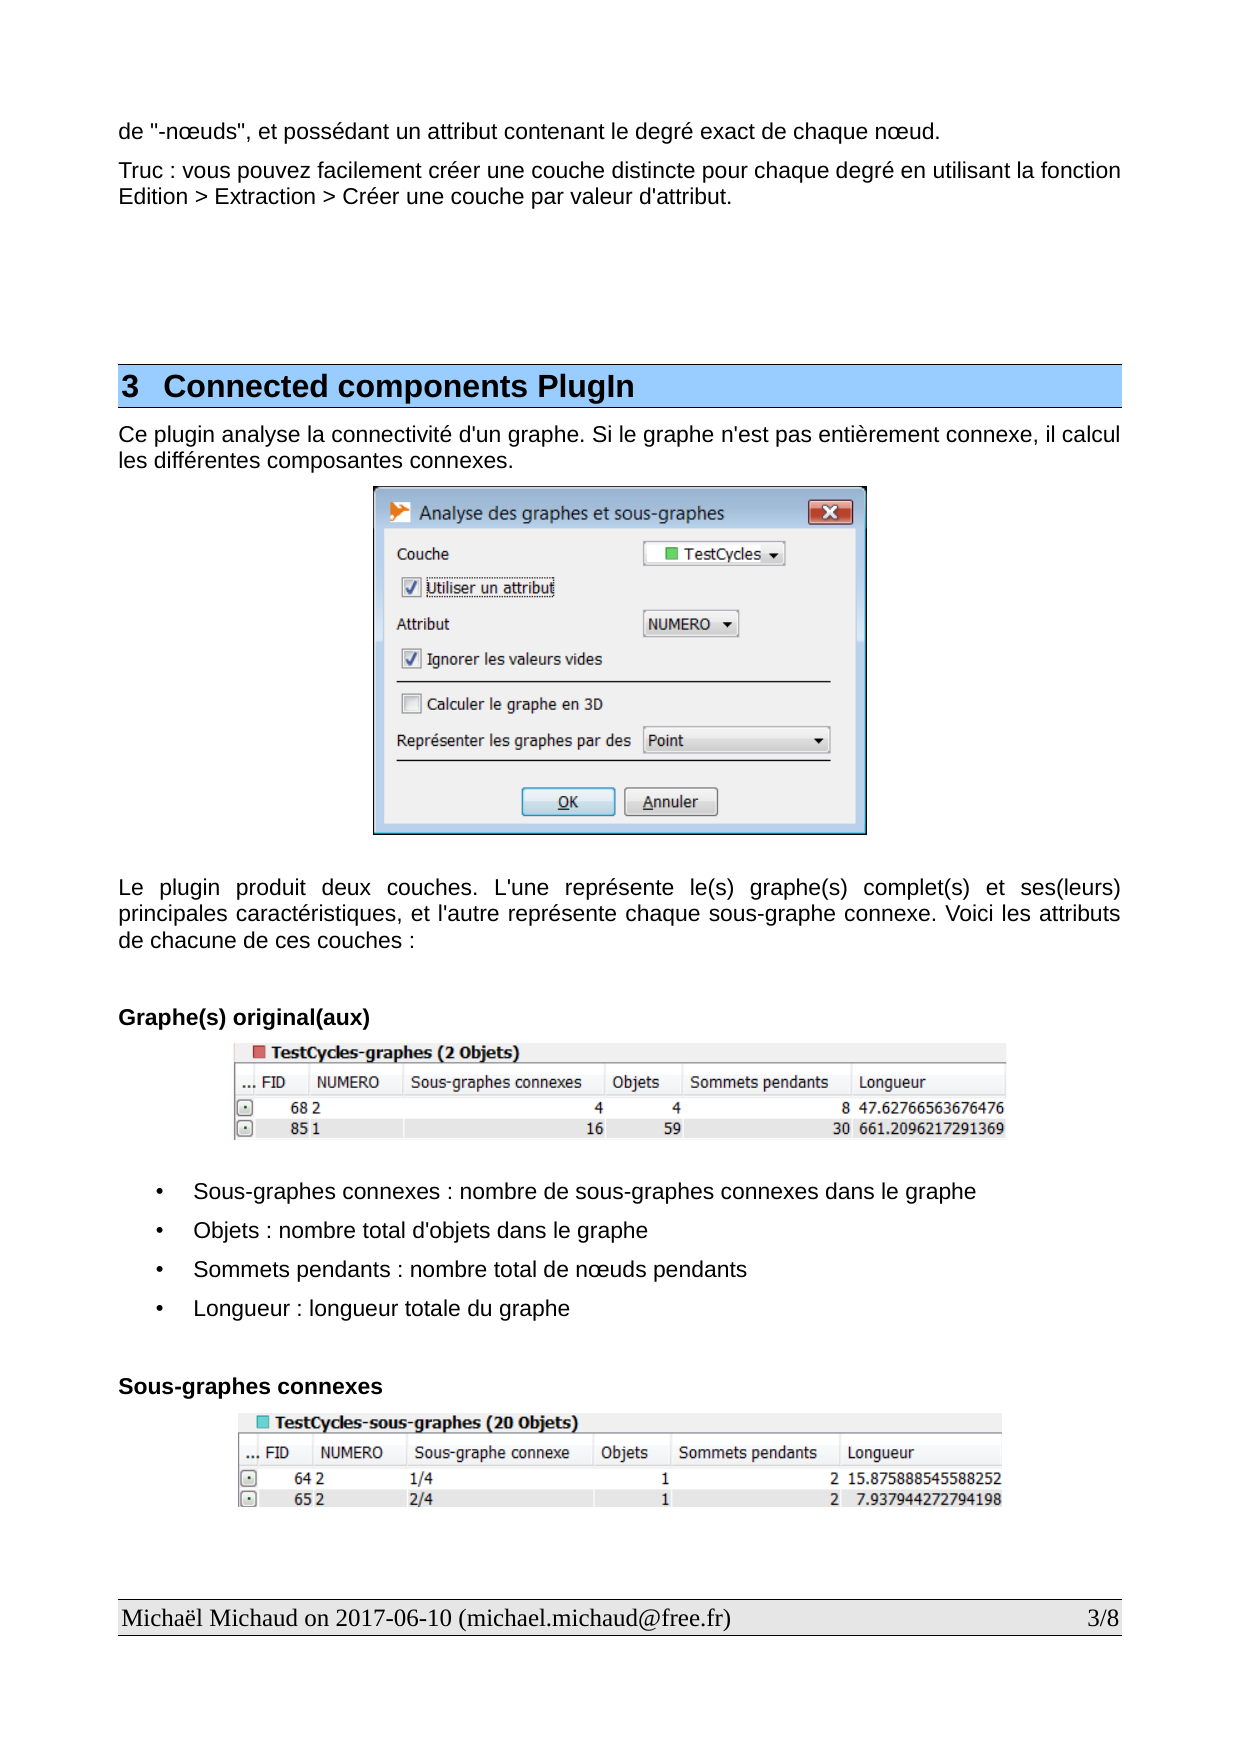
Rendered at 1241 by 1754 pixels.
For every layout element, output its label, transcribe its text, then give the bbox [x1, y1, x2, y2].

text Sous-graphes connexes [118, 1373, 1122, 1399]
text Graphe(s) original(aux) [118, 1004, 1122, 1031]
list Sommets pendants : nombre total de nœuds pendants [156, 1256, 1122, 1282]
list Sous-graphes connexes : nombre de sous-graphes connexes dans le graphe [156, 1178, 1122, 1205]
subtitle Connected components PlugIn [118, 365, 1122, 407]
text Truc : vous pouvez facilement créer une couche distincte pour chaque degré en utilisant la fonction Edition > Extraction > Créer une couche par valeur d'attribut. [118, 157, 1122, 210]
picture [373, 486, 867, 835]
text Le plugin produit deux couches. L'une représente le(s) graphe(s) complet(s) et ses(leurs) principales caractéristiques, et l'autre représente chaque sous-graphe connexe. Voici les attributs de chacune de ces couches : [118, 874, 1122, 953]
list Objets : nombre total d'objets dans le graphe [156, 1217, 1122, 1243]
list Longueur : longueur totale du graphe [156, 1295, 1122, 1321]
text Ce plugin analyse la connectivité d'un graphe. Si le graphe n'est pas entièrement connexe, il calcul les différentes composantes connexes. [118, 421, 1122, 474]
text de "-nœuds", et possédant un attribut contenant le degré exact de chaque nœud. [118, 118, 1122, 144]
